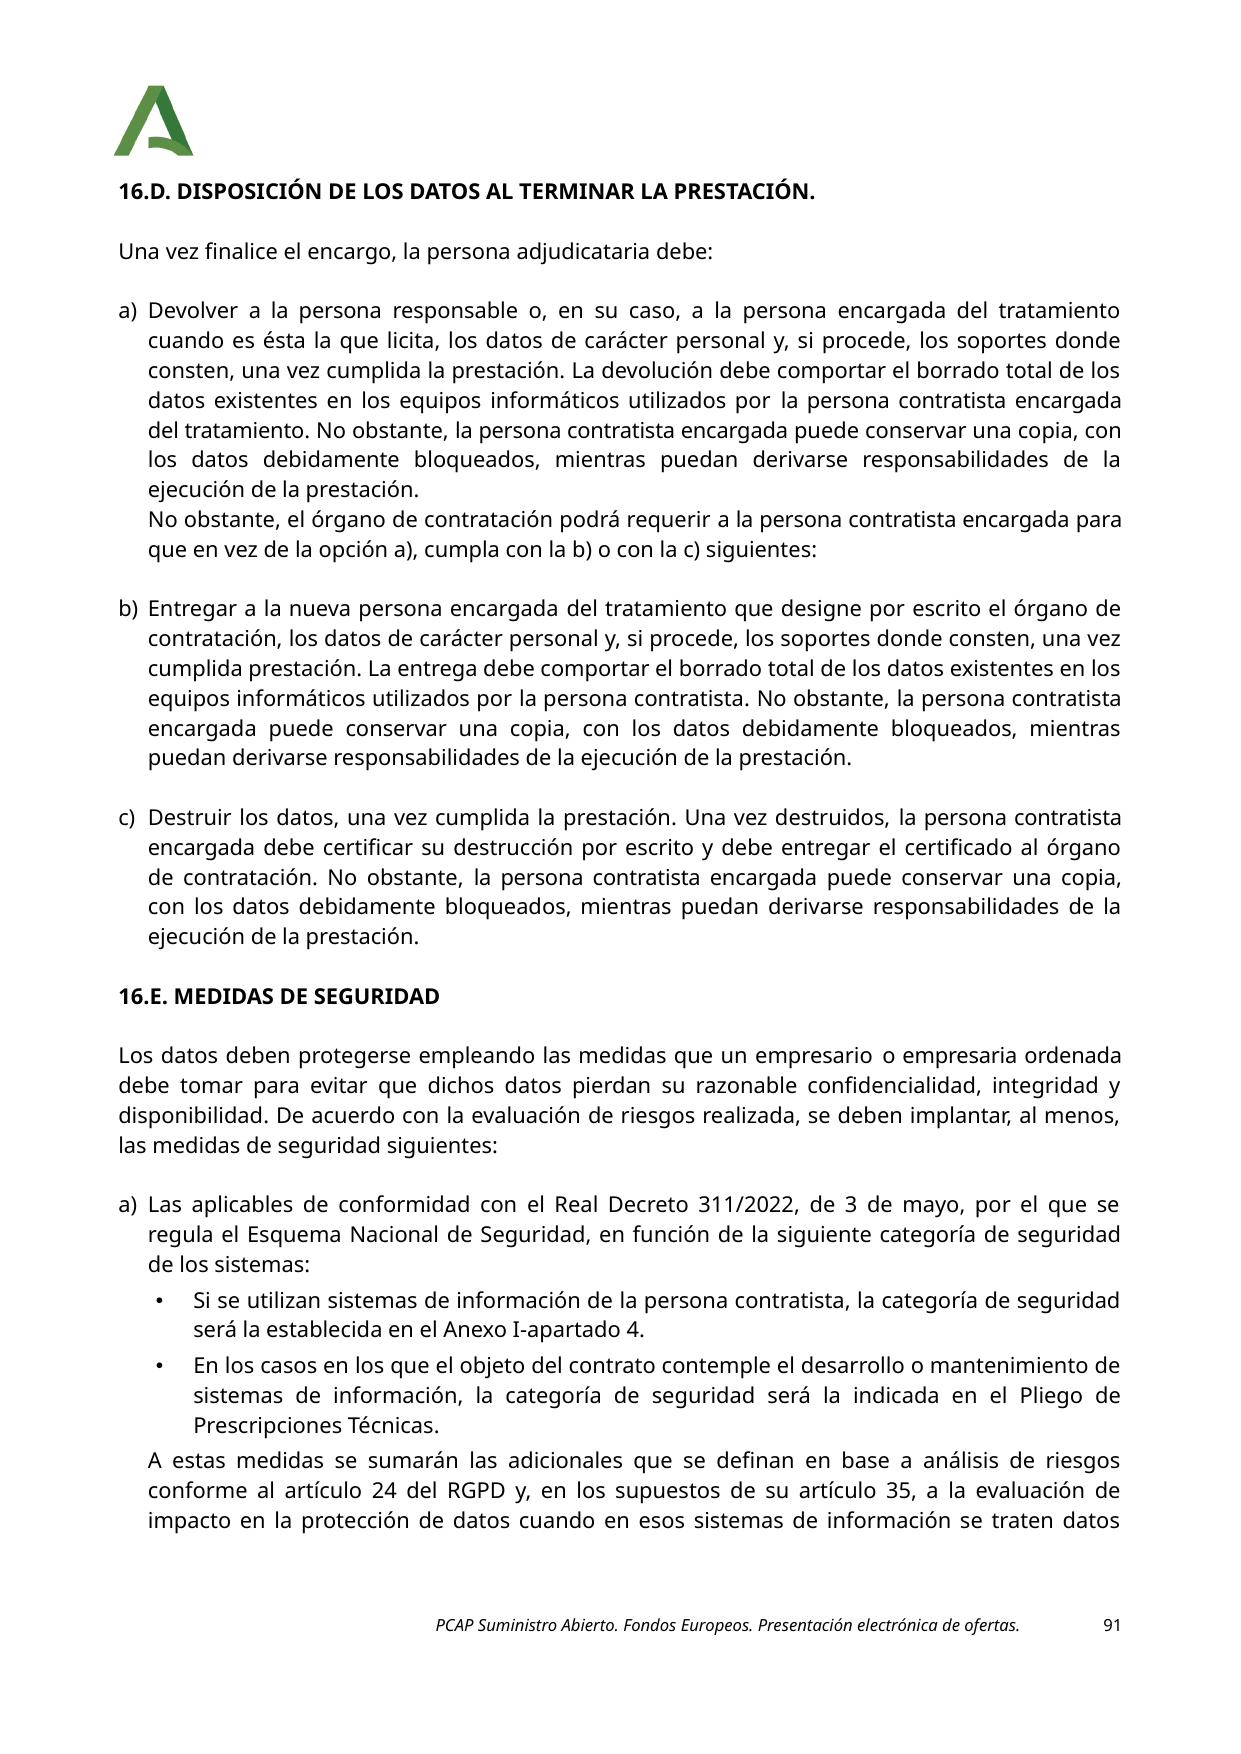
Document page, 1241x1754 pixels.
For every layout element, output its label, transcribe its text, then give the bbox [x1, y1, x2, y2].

text A estas medidas se sumarán las adicionales que se definan en base a análisis de riesgos conforme al artículo 24 del RGPD y, en los supuestos de su artículo 35, a la evaluación de impacto en la protección de datos cuando en esos sistemas de información se traten datos [148, 1445, 1122, 1535]
list Si se utilizan sistemas de información de la persona contratista, la categoría de seguridad será la establecida en el Anexo I-apartado 4. [156, 1284, 1122, 1344]
list Las aplicables de conformidad con el Real Decreto 311/2022, de 3 de mayo, por el que se regula el Esquema Nacional de Seguridad, en función de la siguiente categoría de seguridad de los sistemas: [118, 1189, 1122, 1279]
list En los casos en los que el objeto del contrato contemple el desarrollo o mantenimiento de sistemas de información, la categoría de seguridad será la indicada en el Pliego de Prescripciones Técnicas. [156, 1350, 1122, 1439]
list Destruir los datos, una vez cumplida la prestación. Una vez destruidos, la persona contratista encargada debe certificar su destrucción por escrito y debe entregar el certificado al órgano de contratación. No obstante, la persona contratista encargada puede conservar una copia, con los datos debidamente bloqueados, mientras puedan derivarse responsabilidades de la ejecución de la prestación. [118, 802, 1122, 951]
text 16.D. DISPOSICIÓN DE LOS DATOS AL TERMINAR LA PRESTACIÓN. [118, 176, 1122, 206]
text Los datos deben protegerse empleando las medidas que un empresario o empresaria ordenada debe tomar para evitar que dichos datos pierdan su razonable confidencialidad, integridad y disponibilidad. De acuerdo con la evaluación de riesgos realizada, se deben implantar, al menos, las medidas de seguridad siguientes: [118, 1040, 1122, 1159]
list No obstante, el órgano de contratación podrá requerir a la persona contratista encargada para que en vez de la opción a), cumpla con la b) o con la c) siguientes: [148, 504, 1122, 564]
text Una vez finalice el encargo, la persona adjudicataria debe: [118, 236, 1122, 266]
list Devolver a la persona responsable o, en su caso, a la persona encargada del tratamiento cuando es ésta la que licita, los datos de carácter personal y, si procede, los soportes donde consten, una vez cumplida la prestación. La devolución debe comportar el borrado total de los datos existentes en los equipos informáticos utilizados por la persona contratista encargada del tratamiento. No obstante, la persona contratista encargada puede conservar una copia, con los datos debidamente bloqueados, mientras puedan derivarse responsabilidades de la ejecución de la prestación. [118, 296, 1122, 504]
picture [109, 81, 198, 160]
text 16.E. MEDIDAS DE SEGURIDAD [118, 981, 1122, 1011]
list Entregar a la nueva persona encargada del tratamiento que designe por escrito el órgano de contratación, los datos de carácter personal y, si procede, los soportes donde consten, una vez cumplida prestación. La entrega debe comportar el borrado total de los datos existentes en los equipos informáticos utilizados por la persona contratista. No obstante, la persona contratista encargada puede conservar una copia, con los datos debidamente bloqueados, mientras puedan derivarse responsabilidades de la ejecución de la prestación. [118, 593, 1122, 772]
